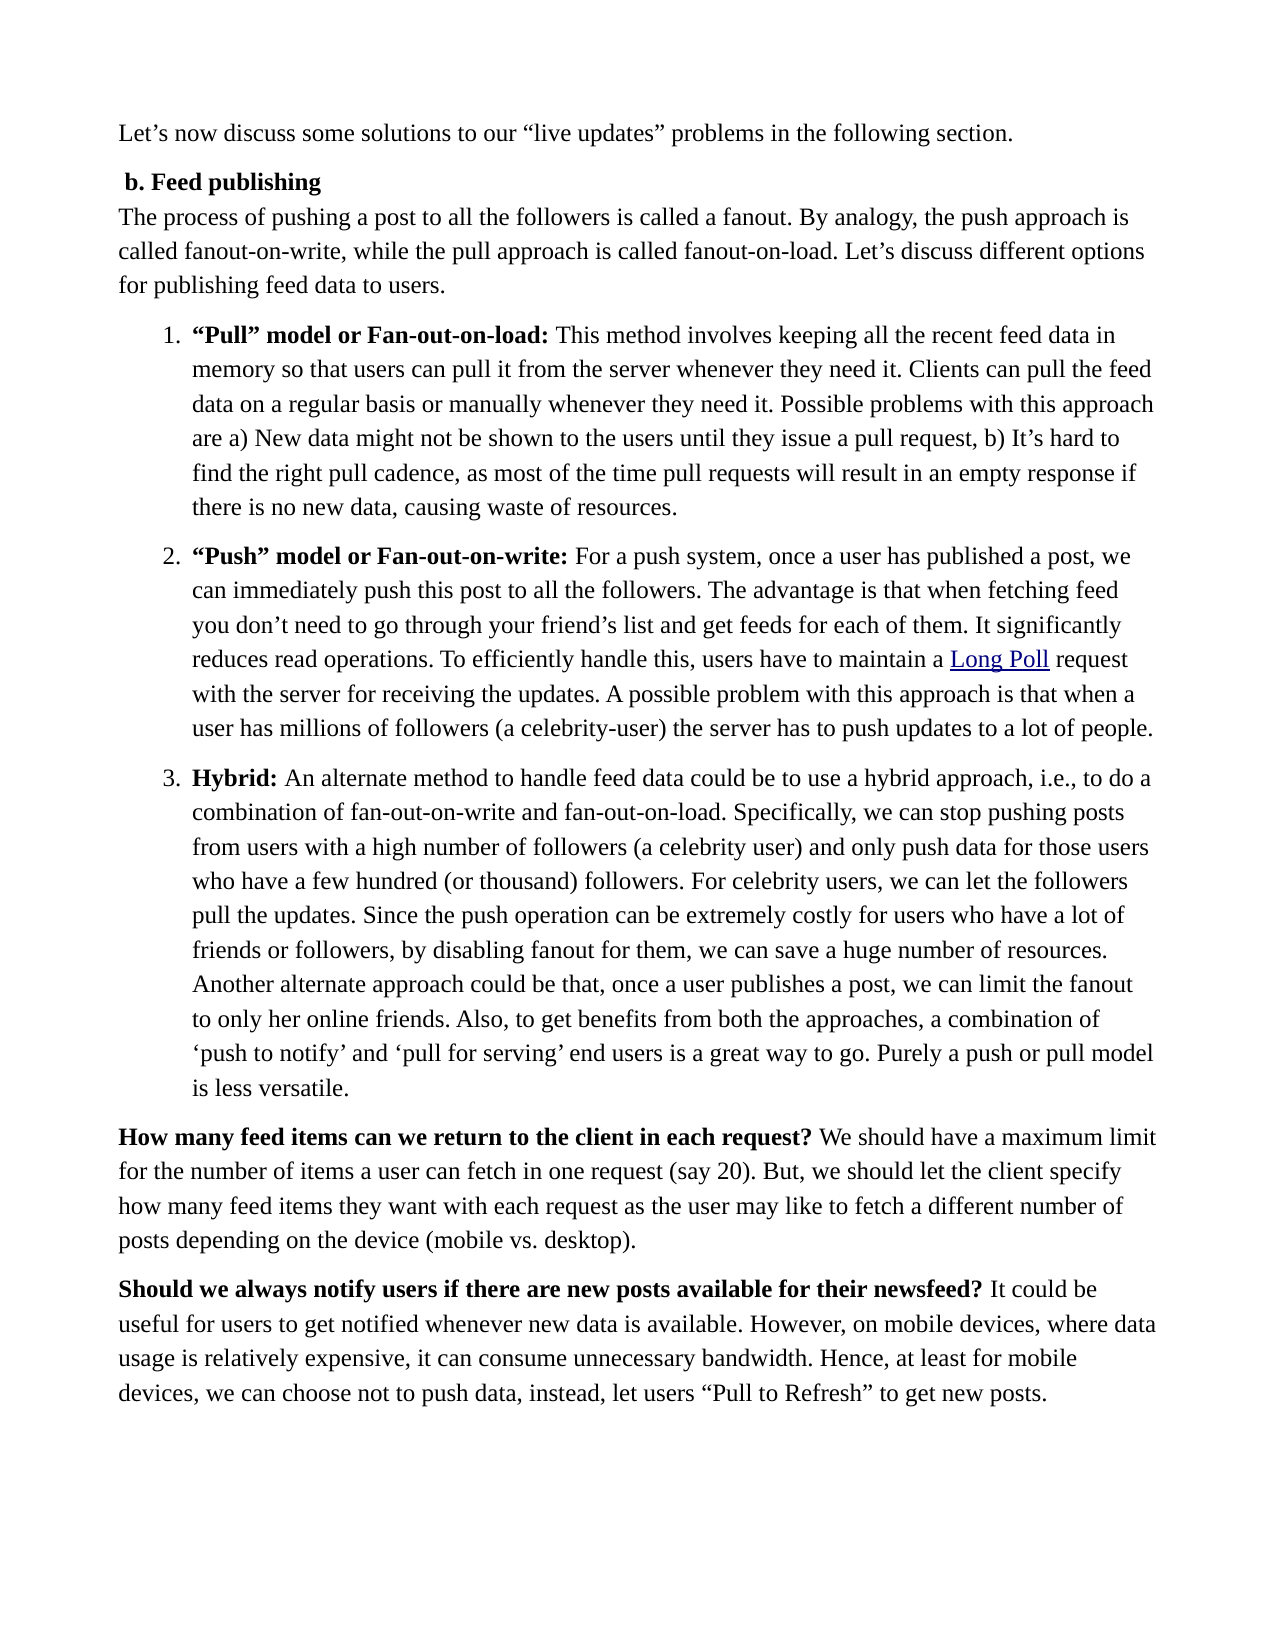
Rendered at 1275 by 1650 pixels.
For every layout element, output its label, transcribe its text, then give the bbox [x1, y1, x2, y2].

text b. Feed publishing The process of pushing a post to all the followers is called a fanout. By analogy, the push approach is called fanout-on-write, while the pull approach is called fanout-on-load. Let’s discuss different options for publishing feed data to users. [118, 167, 1157, 299]
text Should we always notify users if there are new posts available for their newsfeed? It could be useful for users to get notified whenever new data is available. However, on mobile devices, where data usage is relatively expensive, it can consume unnecessary bandwidth. Hence, at least for mobile devices, we can choose not to push data, instead, let users “Pull to Refresh” to get new posts. [118, 1274, 1157, 1407]
text How many feed items can we return to the client in each request? We should have a maximum limit for the number of items a user can fetch in one request (say 20). But, we should let the client specify how many feed items they want with each request as the user may like to fetch a different number of posts depending on the device (mobile vs. desktop). [118, 1122, 1157, 1254]
list Hybrid: An alternate method to handle feed data could be to use a hybrid approach, i.e., to do a combination of fan-out-on-write and fan-out-on-load. Specifically, we can stop pushing posts from users with a high number of followers (a celebrity user) and only push data for those users who have a few hundred (or thousand) followers. For celebrity users, we can let the followers pull the updates. Since the push operation can be extremely costly for users who have a lot of friends or followers, by disabling fanout for them, we can save a huge number of resources. Another alternate approach could be that, once a user publishes a post, we can limit the fanout to only her online friends. Also, to get benefits from both the approaches, a combination of ‘push to notify’ and ‘pull for serving’ end users is a great way to go. Purely a push or pull model is less versatile. [162, 763, 1157, 1102]
list “Push” model or Fan-out-on-write: For a push system, once a user has published a post, we can immediately push this post to all the followers. The advantage is that when fetching feed you don’t need to go through your friend’s list and get feeds for each of them. It significantly reduces read operations. To efficiently handle this, users have to maintain a Long Poll request with the server for receiving the updates. A possible problem with this approach is that when a user has millions of followers (a celebrity-user) the server has to push updates to a lot of people. [162, 541, 1157, 742]
text Let’s now discuss some solutions to our “live updates” problems in the following section. [118, 118, 1157, 147]
list “Pull” model or Fan-out-on-load: This method involves keeping all the recent feed data in memory so that users can pull it from the server whenever they need it. Clients can pull the feed data on a regular basis or manually whenever they need it. Possible problems with this approach are a) New data might not be shown to the users until they issue a pull request, b) It’s hard to find the right pull cadence, as most of the time pull requests will result in an empty response if there is no new data, causing waste of resources. [162, 320, 1157, 521]
